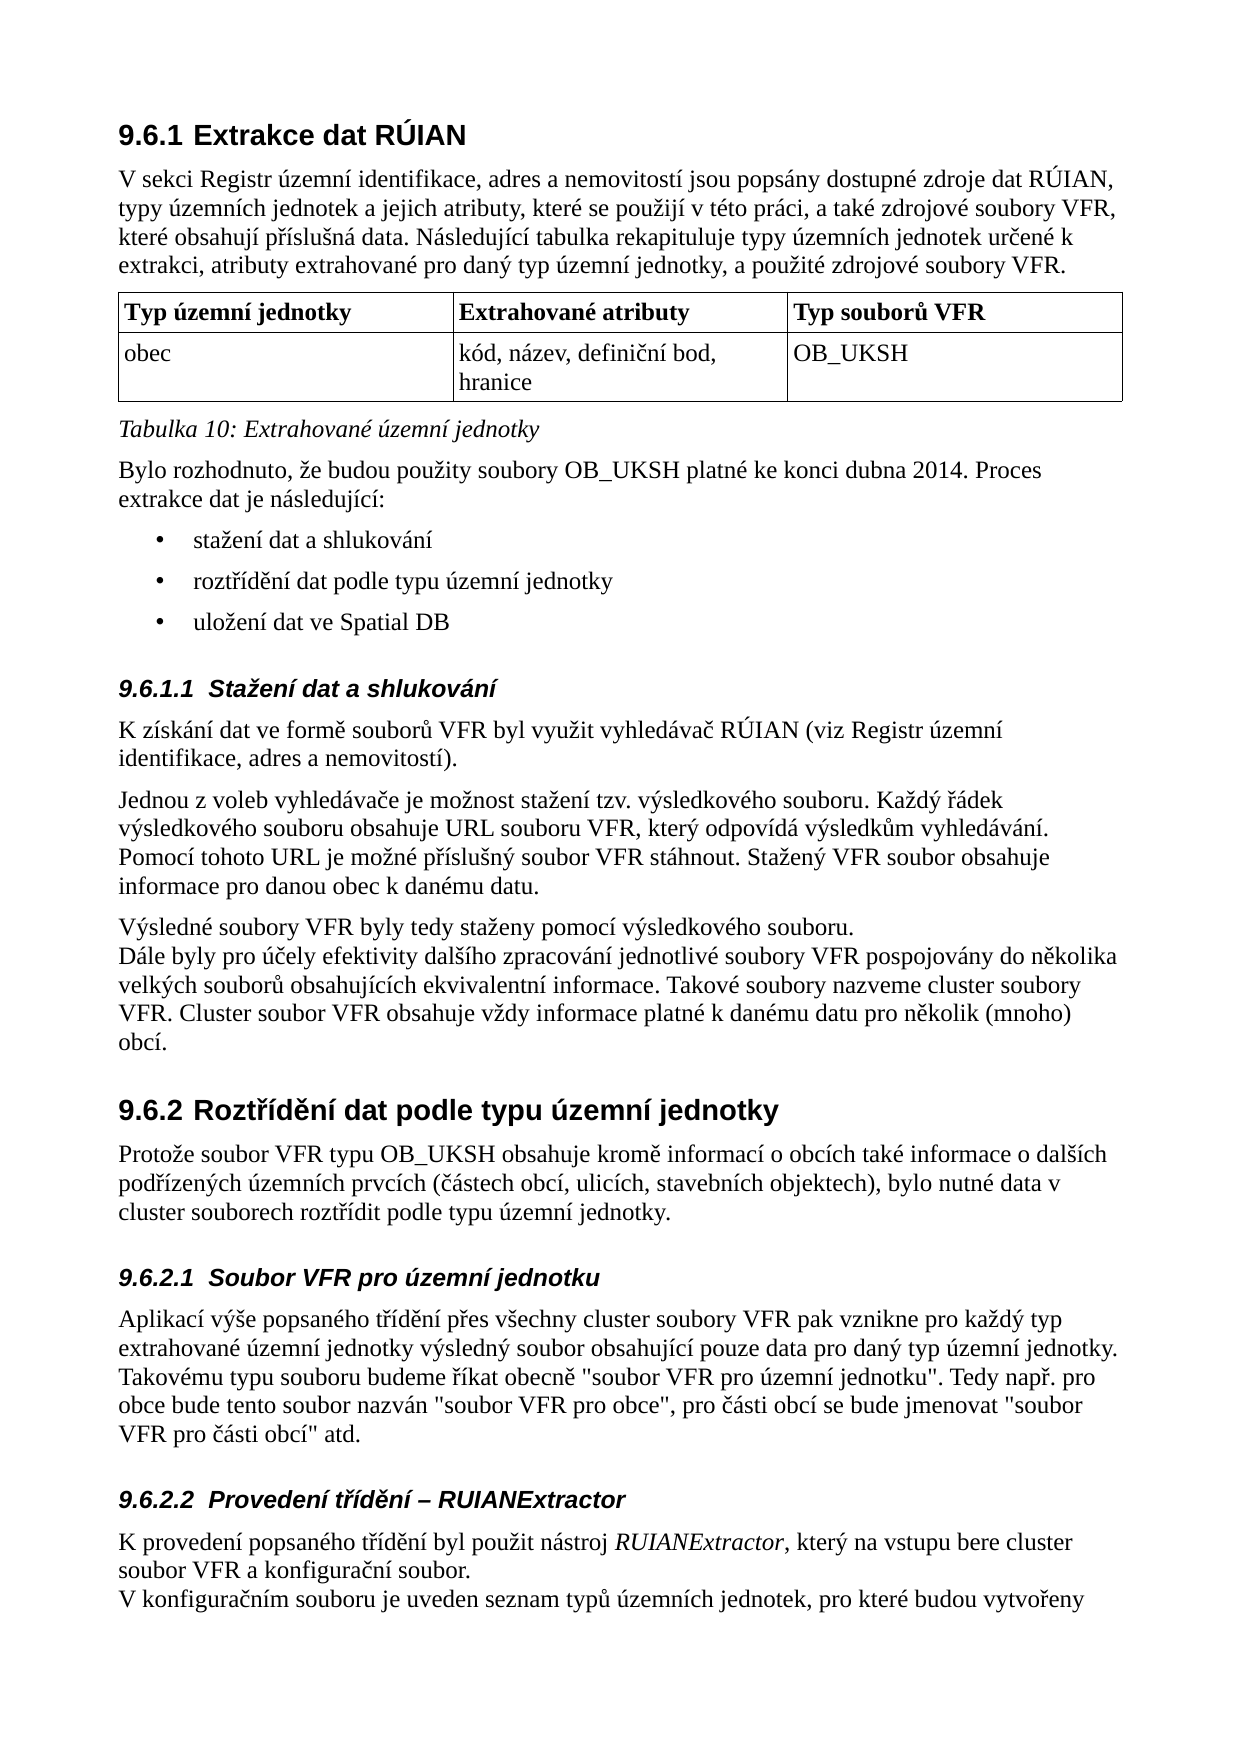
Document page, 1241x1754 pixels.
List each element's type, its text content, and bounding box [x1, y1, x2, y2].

subtitle Provedení třídění – RUIANExtractor [118, 1486, 1122, 1514]
table_header [119, 293, 453, 332]
text Aplikací výše popsaného třídění přes všechny cluster soubory VFR pak vznikne pro každý typ extrahované územní jednotky výsledný soubor obsahující pouze data pro daný typ územní jednotky. Takovému typu souboru budeme říkat obecně "soubor VFR pro územní jednotku". Tedy např. pro obce bude tento soubor nazván "soubor VFR pro obce", pro části obcí se bude jmenovat "soubor VFR pro části obcí" atd. [118, 1304, 1122, 1448]
table_cell [788, 333, 1122, 401]
table_header [454, 293, 787, 332]
text Tabulka 10: Extrahované územní jednotky [118, 414, 1122, 442]
subtitle Stažení dat a shlukování [118, 674, 1122, 702]
text Bylo rozhodnuto, že budou použity soubory OB_UKSH platné ke konci dubna 2014. Proces extrakce dat je následující: [118, 455, 1122, 512]
table_cell [454, 333, 787, 401]
text K provedení popsaného třídění byl použit nástroj RUIANExtractor, který na vstupu bere cluster soubor VFR a konfigurační soubor. V konfiguračním souboru je uveden seznam typů územních jednotek, pro které budou vytvořeny [118, 1527, 1122, 1613]
table_header [788, 293, 1122, 332]
text K získání dat ve formě souborů VFR byl využit vyhledávač RÚIAN (viz Registr územní identifikace, adres a nemovitostí). [118, 715, 1122, 772]
text Protože soubor VFR typu OB_UKSH obsahuje kromě informací o obcích také informace o dalších podřízených územních prvcích (částech obcí, ulicích, stavebních objektech), bylo nutné data v cluster souborech roztřídit podle typu územní jednotky. [118, 1139, 1122, 1226]
list uložení dat ve Spatial DB [156, 607, 1122, 636]
subtitle Soubor VFR pro územní jednotku [118, 1263, 1122, 1292]
list roztřídění dat podle typu územní jednotky [156, 566, 1122, 595]
text V sekci Registr územní identifikace, adres a nemovitostí jsou popsány dostupné zdroje dat RÚIAN, typy územních jednotek a jejich atributy, které se použijí v této práci, a také zdrojové soubory VFR, které obsahují příslušná data. Následující tabulka rekapituluje typy územních jednotek určené k extrakci, atributy extrahované pro daný typ územní jednotky, a použité zdrojové soubory VFR. [118, 164, 1122, 279]
text Výsledné soubory VFR byly tedy staženy pomocí výsledkového souboru. Dále byly pro účely efektivity dalšího zpracování jednotlivé soubory VFR pospojovány do několika velkých souborů obsahujících ekvivalentní informace. Takové soubory nazveme cluster soubory VFR. Cluster soubor VFR obsahuje vždy informace platné k danému datu pro několik (mnoho) obcí. [118, 912, 1122, 1056]
text Jednou z voleb vyhledávače je možnost stažení tzv. výsledkového souboru. Každý řádek výsledkového souboru obsahuje URL souboru VFR, který odpovídá výsledkům vyhledávání. Pomocí tohoto URL je možné příslušný soubor VFR stáhnout. Stažený VFR soubor obsahuje informace pro danou obec k danému datu. [118, 785, 1122, 900]
table_cell [119, 333, 453, 401]
subtitle Extrakce dat RÚIAN [118, 118, 1122, 152]
list stažení dat a shlukování [156, 525, 1122, 554]
subtitle Roztřídění dat podle typu územní jednotky [118, 1093, 1122, 1127]
